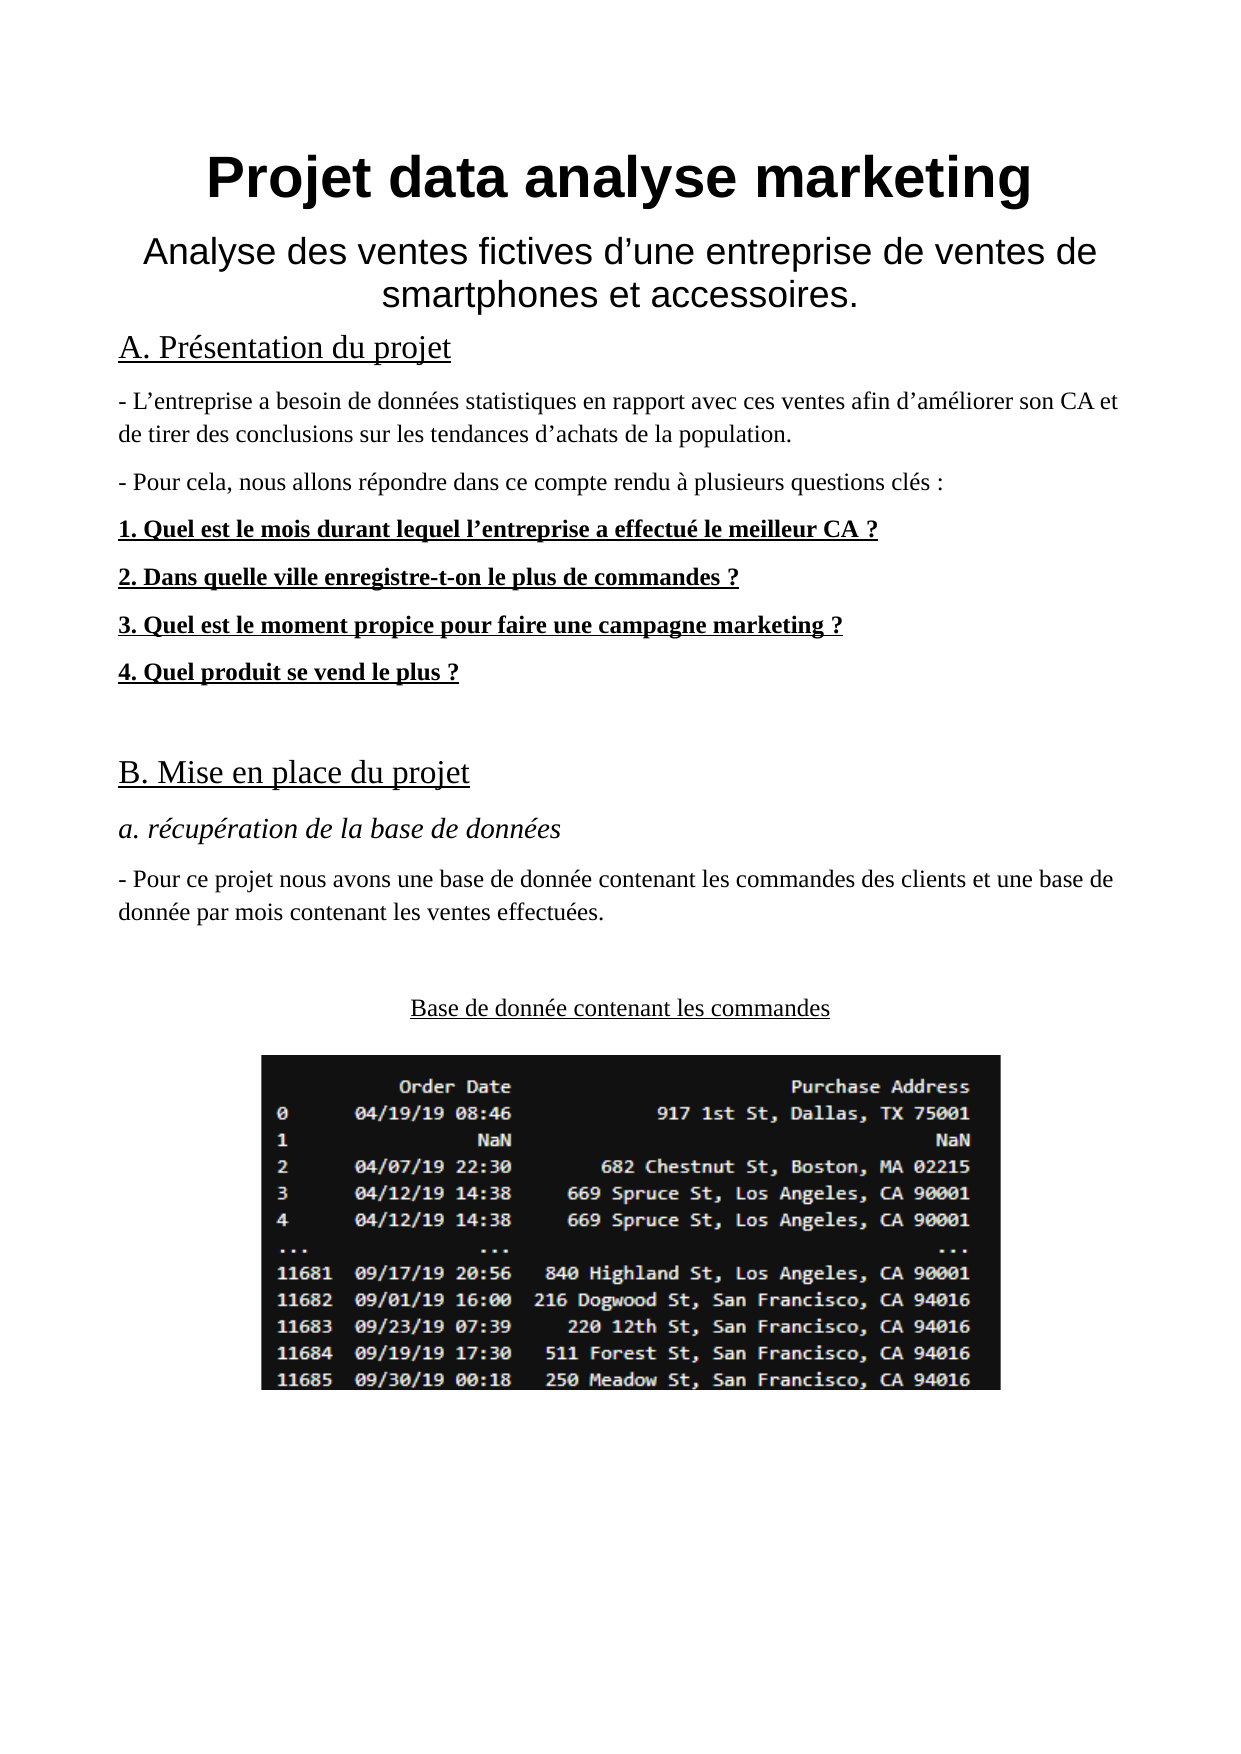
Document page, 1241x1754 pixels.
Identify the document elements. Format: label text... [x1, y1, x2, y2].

text A. Présentation du projet [118, 328, 1122, 366]
text B. Mise en place du projet [118, 753, 1122, 791]
text - L’entreprise a besoin de données statistiques en rapport avec ces ventes afin d’améliorer son CA et de tirer des conclusions sur les tendances d’achats de la population. [118, 386, 1122, 448]
title Projet data analyse marketing [118, 143, 1122, 210]
text 3. Quel est le moment propice pour faire une campagne marketing ? [118, 610, 1122, 638]
text Base de donnée contenant les commandes [118, 993, 1122, 1021]
text 1. Quel est le mois durant lequel l’entreprise a effectué le meilleur CA ? [118, 514, 1122, 543]
text - Pour cela, nous allons répondre dans ce compte rendu à plusieurs questions clés : [118, 467, 1122, 496]
text - Pour ce projet nous avons une base de donnée contenant les commandes des clients et une base de donnée par mois contenant les ventes effectuées. [118, 864, 1122, 926]
text 2. Dans quelle ville enregistre-t-on le plus de commandes ? [118, 562, 1122, 591]
picture [261, 1055, 1001, 1390]
text a. récupération de la base de données [118, 811, 1122, 845]
subtitle Analyse des ventes fictives d’une entreprise de ventes de smartphones et accessoires. [118, 229, 1122, 315]
text 4. Quel produit se vend le plus ? [118, 657, 1122, 686]
